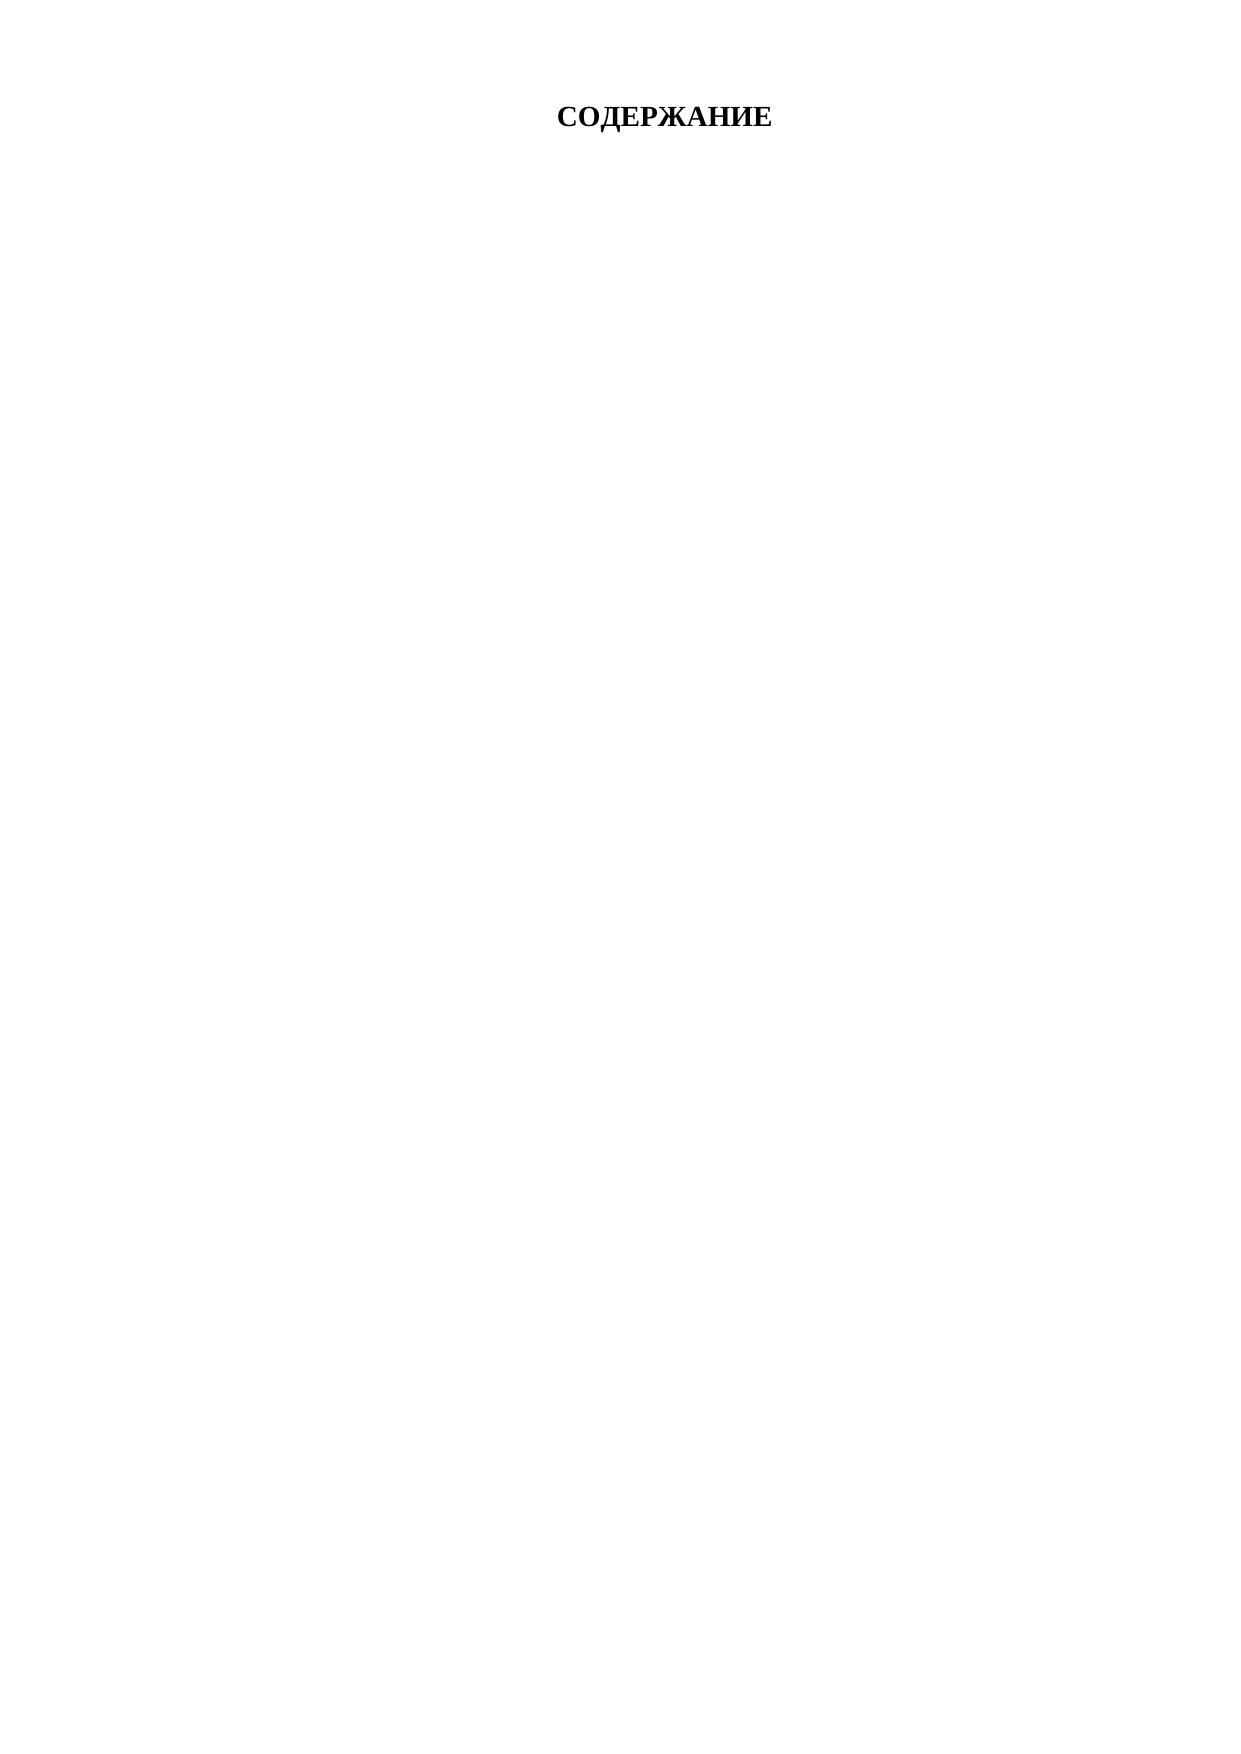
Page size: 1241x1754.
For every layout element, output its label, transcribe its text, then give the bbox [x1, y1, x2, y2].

text СОДЕРЖАНИЕ [148, 99, 1181, 133]
